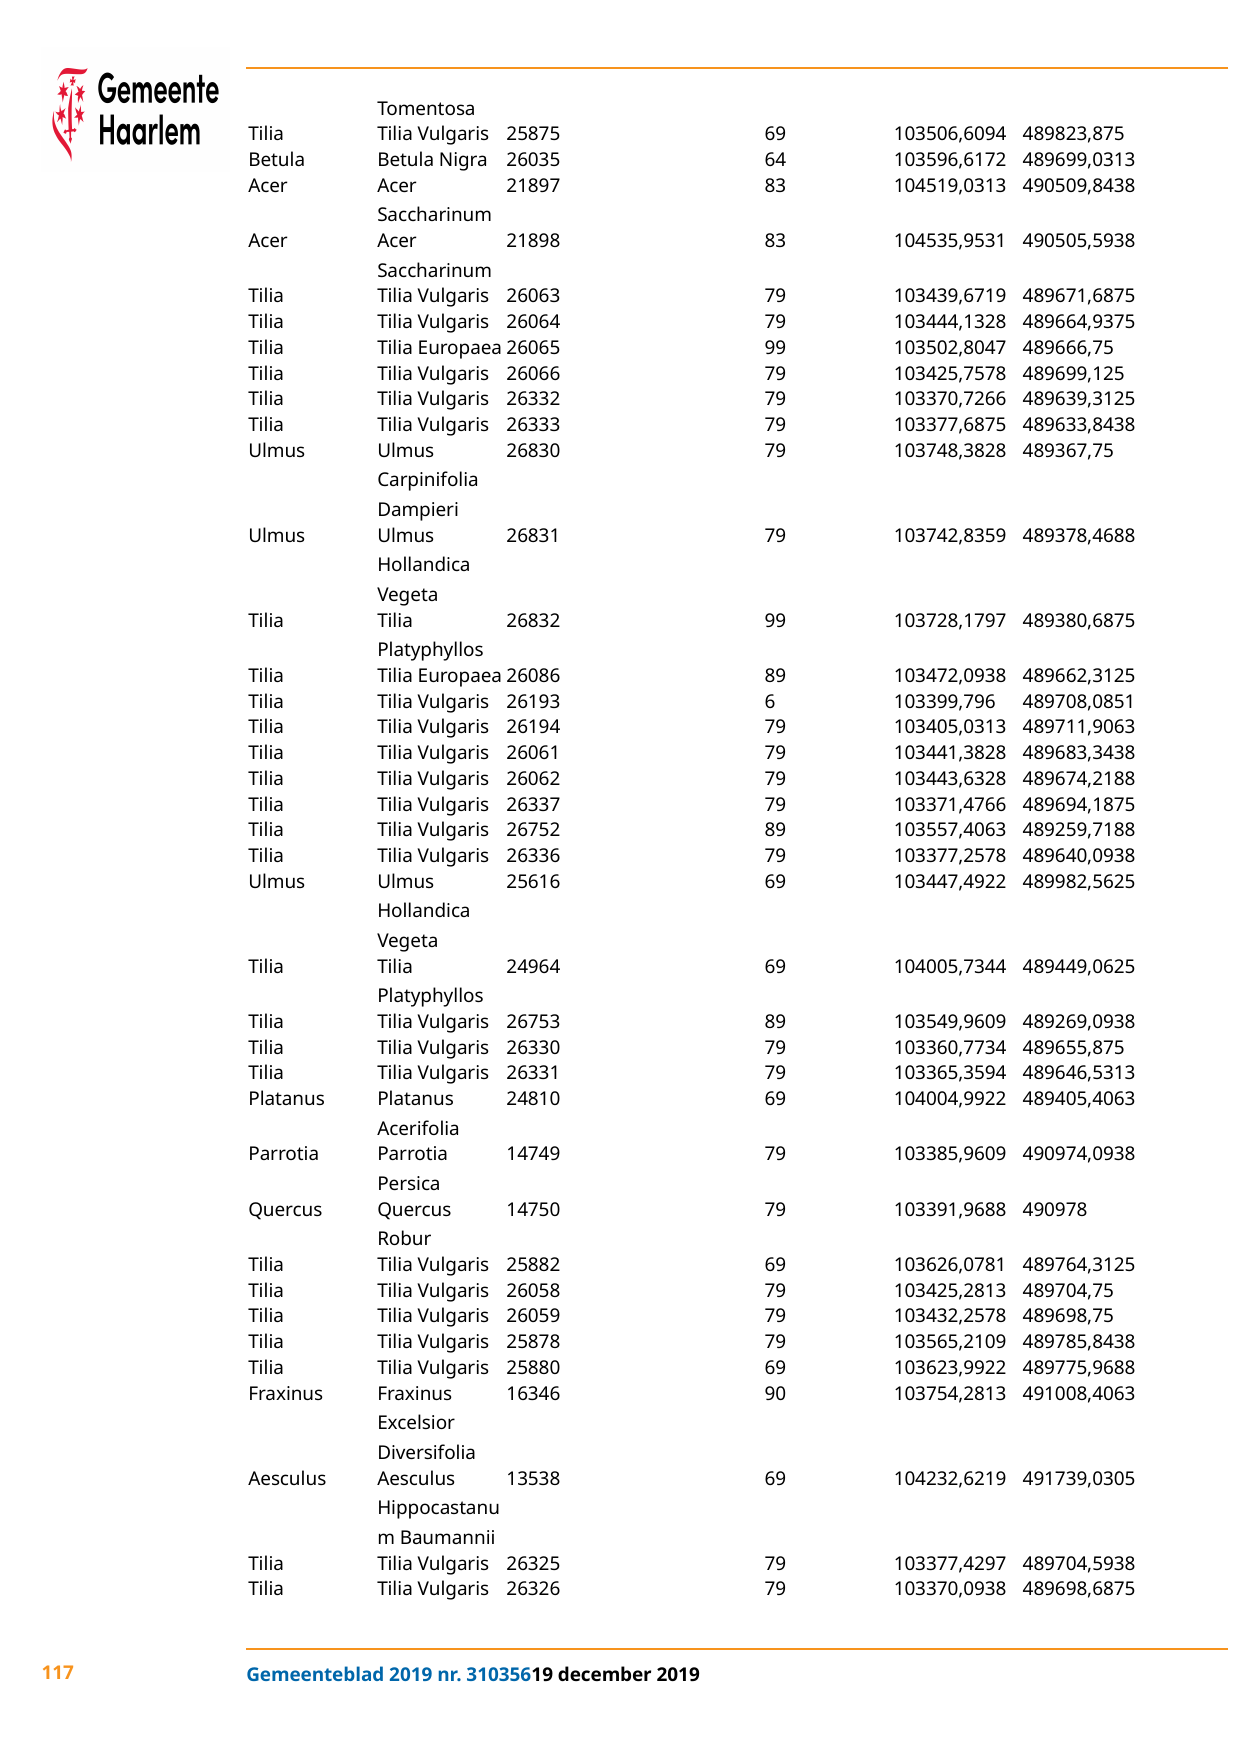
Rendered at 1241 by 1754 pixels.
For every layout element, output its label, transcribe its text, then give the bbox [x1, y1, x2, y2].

table_cell Tilia Vulgaris [377, 842, 506, 868]
table_cell [635, 172, 764, 227]
table_cell 64 [764, 146, 893, 172]
table_cell 489655,875 [1023, 1034, 1152, 1059]
table_cell [635, 95, 764, 121]
table_cell Platanus [248, 1085, 377, 1141]
table_cell 489785,8438 [1023, 1329, 1152, 1354]
table_cell [635, 714, 764, 739]
table_cell [894, 95, 1022, 121]
table_cell Acer Saccharinum [377, 172, 506, 227]
table_cell 24964 [506, 953, 635, 1008]
table_cell 25878 [506, 1329, 635, 1354]
table_cell [506, 95, 635, 121]
table_cell Tilia [248, 1008, 377, 1034]
table_cell 103742,8359 [894, 522, 1022, 607]
table_cell 489708,0851 [1023, 688, 1152, 713]
table_cell [635, 386, 764, 411]
table_cell 104535,9531 [894, 227, 1022, 283]
table_cell 489698,6875 [1023, 1575, 1152, 1601]
table_cell 489449,0625 [1023, 953, 1152, 1008]
table_cell [635, 842, 764, 868]
table_cell Tilia [248, 739, 377, 765]
table_cell 99 [764, 607, 893, 662]
table_cell 26333 [506, 411, 635, 437]
table_cell Parrotia Persica [377, 1141, 506, 1196]
table_cell 491739,0305 [1023, 1465, 1152, 1550]
table_cell [635, 308, 764, 334]
table_cell Tilia [248, 1277, 377, 1303]
table_cell Tilia [248, 842, 377, 868]
table_cell [635, 1251, 764, 1277]
table_cell 26193 [506, 688, 635, 713]
table_cell 103370,0938 [894, 1575, 1022, 1601]
table_cell 489380,6875 [1023, 607, 1152, 662]
table_cell 89 [764, 1008, 893, 1034]
table_cell Ulmus Hollandica Vegeta [377, 868, 506, 953]
table_cell Tilia Vulgaris [377, 1251, 506, 1277]
table_cell Tilia [248, 1329, 377, 1354]
table_cell 103748,3828 [894, 437, 1022, 522]
table_cell 103626,0781 [894, 1251, 1022, 1277]
table_cell 490978 [1023, 1196, 1152, 1251]
table_cell 6 [764, 688, 893, 713]
table_cell 26061 [506, 739, 635, 765]
table_cell [1023, 95, 1152, 121]
table_cell 26330 [506, 1034, 635, 1059]
table_cell Ulmus Hollandica Vegeta [377, 522, 506, 607]
table_cell 26065 [506, 334, 635, 360]
table_cell [635, 334, 764, 360]
table_cell 489982,5625 [1023, 868, 1152, 953]
table_cell 26063 [506, 283, 635, 308]
table_cell Betula Nigra [377, 146, 506, 172]
table_cell Ulmus [248, 437, 377, 522]
table_cell 79 [764, 437, 893, 522]
table_cell 490509,8438 [1023, 172, 1152, 227]
table_cell 103377,2578 [894, 842, 1022, 868]
table_cell 103728,1797 [894, 607, 1022, 662]
table_cell Tilia [248, 714, 377, 739]
table_cell 99 [764, 334, 893, 360]
table_cell 103754,2813 [894, 1380, 1022, 1465]
table_cell 79 [764, 522, 893, 607]
table_cell 103391,9688 [894, 1196, 1022, 1251]
table_cell 79 [764, 1329, 893, 1354]
table_cell [635, 953, 764, 1008]
table_cell Acer [248, 227, 377, 283]
table_cell 104004,9922 [894, 1085, 1022, 1141]
table_cell 489671,6875 [1023, 283, 1152, 308]
table_cell 83 [764, 172, 893, 227]
table_cell 489704,5938 [1023, 1550, 1152, 1575]
table_cell 69 [764, 1251, 893, 1277]
table_cell 489823,875 [1023, 121, 1152, 146]
table_cell Tilia [248, 283, 377, 308]
table_cell 79 [764, 1277, 893, 1303]
table_cell Parrotia [248, 1141, 377, 1196]
table_cell 79 [764, 739, 893, 765]
table_cell Tilia [248, 1303, 377, 1328]
table_cell 79 [764, 1550, 893, 1575]
table_cell [635, 662, 764, 688]
table_cell 489699,125 [1023, 360, 1152, 386]
table_cell 103425,7578 [894, 360, 1022, 386]
table_cell 26325 [506, 1550, 635, 1575]
table_cell [635, 688, 764, 713]
table_cell Tilia Europaea [377, 334, 506, 360]
table_cell 491008,4063 [1023, 1380, 1152, 1465]
table_cell 69 [764, 121, 893, 146]
table_cell 103385,9609 [894, 1141, 1022, 1196]
table_cell 14749 [506, 1141, 635, 1196]
table_cell [635, 1196, 764, 1251]
table_cell 79 [764, 1196, 893, 1251]
table_cell 489698,75 [1023, 1303, 1152, 1328]
table_cell 489699,0313 [1023, 146, 1152, 172]
table_cell [635, 739, 764, 765]
table_cell [635, 1034, 764, 1059]
table_cell [635, 1008, 764, 1034]
table_cell 26832 [506, 607, 635, 662]
table_cell [635, 1465, 764, 1550]
table_cell Tilia Vulgaris [377, 1303, 506, 1328]
table_cell [635, 360, 764, 386]
table_cell 26332 [506, 386, 635, 411]
table_cell Tilia Vulgaris [377, 1008, 506, 1034]
table_cell Tilia Vulgaris [377, 816, 506, 842]
table_cell 89 [764, 662, 893, 688]
table_cell 489674,2188 [1023, 765, 1152, 791]
table_cell 489646,5313 [1023, 1060, 1152, 1085]
table_cell Tilia Platyphyllos [377, 607, 506, 662]
table_cell 79 [764, 283, 893, 308]
table_cell [635, 1329, 764, 1354]
table_cell 103360,7734 [894, 1034, 1022, 1059]
table_cell Tilia Vulgaris [377, 360, 506, 386]
table_cell [635, 437, 764, 522]
table_cell [635, 816, 764, 842]
table_cell [635, 283, 764, 308]
table_cell 79 [764, 842, 893, 868]
table_cell Tilia Vulgaris [377, 1329, 506, 1354]
table_cell 489633,8438 [1023, 411, 1152, 437]
table_cell 103502,8047 [894, 334, 1022, 360]
table_cell 103370,7266 [894, 386, 1022, 411]
table_cell 104232,6219 [894, 1465, 1022, 1550]
table_cell 26830 [506, 437, 635, 522]
table_cell 26064 [506, 308, 635, 334]
table_cell 103405,0313 [894, 714, 1022, 739]
table_cell 26062 [506, 765, 635, 791]
table_cell Tilia [248, 791, 377, 816]
picture [41, 47, 231, 172]
table_cell 79 [764, 360, 893, 386]
table_cell 26194 [506, 714, 635, 739]
table_cell [635, 1060, 764, 1085]
table_cell 25882 [506, 1251, 635, 1277]
table_cell 490505,5938 [1023, 227, 1152, 283]
table_cell Tilia [248, 1060, 377, 1085]
table_cell Tilia [248, 386, 377, 411]
table_cell 69 [764, 1085, 893, 1141]
table_cell Tomentosa [377, 95, 506, 121]
table_cell Tilia Vulgaris [377, 1575, 506, 1601]
table_cell Tilia Vulgaris [377, 1060, 506, 1085]
table_cell 103365,3594 [894, 1060, 1022, 1085]
table_cell 489405,4063 [1023, 1085, 1152, 1141]
table_cell 14750 [506, 1196, 635, 1251]
table_cell 26752 [506, 816, 635, 842]
table_cell 103377,4297 [894, 1550, 1022, 1575]
table_cell 90 [764, 1380, 893, 1465]
table_cell 79 [764, 308, 893, 334]
table_cell Aesculus Hippocastanum Baumannii [377, 1465, 506, 1550]
table_cell 21898 [506, 227, 635, 283]
table_cell Tilia Vulgaris [377, 765, 506, 791]
table_cell [635, 1354, 764, 1380]
table_cell 79 [764, 791, 893, 816]
table_cell 103444,1328 [894, 308, 1022, 334]
table_cell 489259,7188 [1023, 816, 1152, 842]
table_cell 25875 [506, 121, 635, 146]
table_cell Betula [248, 146, 377, 172]
table_cell 103377,6875 [894, 411, 1022, 437]
table_cell Ulmus [248, 522, 377, 607]
table_cell 26753 [506, 1008, 635, 1034]
table_cell 103506,6094 [894, 121, 1022, 146]
table_cell 13538 [506, 1465, 635, 1550]
table_cell 103596,6172 [894, 146, 1022, 172]
table_cell 103443,6328 [894, 765, 1022, 791]
table_cell [248, 95, 377, 121]
table_cell 26331 [506, 1060, 635, 1085]
table_cell Acer Saccharinum [377, 227, 506, 283]
table_cell Tilia Vulgaris [377, 1354, 506, 1380]
table_cell Tilia [248, 308, 377, 334]
table_cell Tilia Vulgaris [377, 1277, 506, 1303]
table_cell Tilia [248, 121, 377, 146]
table_cell Tilia Europaea [377, 662, 506, 688]
table_cell 26336 [506, 842, 635, 868]
table_cell Acer [248, 172, 377, 227]
table_cell 79 [764, 386, 893, 411]
table_cell 489639,3125 [1023, 386, 1152, 411]
table_cell Tilia Vulgaris [377, 386, 506, 411]
table_cell [635, 1575, 764, 1601]
table_cell Quercus Robur [377, 1196, 506, 1251]
table_cell 79 [764, 765, 893, 791]
table_cell 103557,4063 [894, 816, 1022, 842]
table_cell 489664,9375 [1023, 308, 1152, 334]
table_cell [635, 411, 764, 437]
table_cell 26337 [506, 791, 635, 816]
table_cell Tilia Vulgaris [377, 791, 506, 816]
table_cell 103472,0938 [894, 662, 1022, 688]
table_cell [635, 121, 764, 146]
table_cell Tilia Vulgaris [377, 121, 506, 146]
table_cell Tilia [248, 1251, 377, 1277]
table_cell 489378,4688 [1023, 522, 1152, 607]
table_cell 489694,1875 [1023, 791, 1152, 816]
table_cell 104005,7344 [894, 953, 1022, 1008]
table_cell Aesculus [248, 1465, 377, 1550]
table_cell [635, 227, 764, 283]
table_cell [635, 607, 764, 662]
table_cell Tilia [248, 765, 377, 791]
table_cell [635, 765, 764, 791]
table_cell 490974,0938 [1023, 1141, 1152, 1196]
table_cell Tilia [248, 360, 377, 386]
table_cell 489269,0938 [1023, 1008, 1152, 1034]
table_cell 103565,2109 [894, 1329, 1022, 1354]
table_cell Fraxinus Excelsior Diversifolia [377, 1380, 506, 1465]
table_cell 26035 [506, 146, 635, 172]
table_cell Tilia Vulgaris [377, 714, 506, 739]
table_cell 489775,9688 [1023, 1354, 1152, 1380]
table_cell Fraxinus [248, 1380, 377, 1465]
table_cell Tilia Vulgaris [377, 308, 506, 334]
table_cell 26058 [506, 1277, 635, 1303]
table_cell Tilia [248, 688, 377, 713]
table_cell 25880 [506, 1354, 635, 1380]
table_cell Ulmus [248, 868, 377, 953]
table_cell 26831 [506, 522, 635, 607]
table_cell Tilia [248, 334, 377, 360]
table_cell 79 [764, 714, 893, 739]
table_cell 489666,75 [1023, 334, 1152, 360]
table_cell [635, 1303, 764, 1328]
table_cell 26326 [506, 1575, 635, 1601]
table_cell 103425,2813 [894, 1277, 1022, 1303]
table_cell 489640,0938 [1023, 842, 1152, 868]
table_cell 89 [764, 816, 893, 842]
table_cell 489711,9063 [1023, 714, 1152, 739]
table_cell 489704,75 [1023, 1277, 1152, 1303]
table_cell [764, 95, 893, 121]
table_cell Tilia Vulgaris [377, 1550, 506, 1575]
table_cell Tilia [248, 816, 377, 842]
table_cell 69 [764, 953, 893, 1008]
table_cell 103447,4922 [894, 868, 1022, 953]
table_cell Tilia [248, 953, 377, 1008]
table_cell 16346 [506, 1380, 635, 1465]
table_cell 83 [764, 227, 893, 283]
table_cell 104519,0313 [894, 172, 1022, 227]
table_cell Tilia Vulgaris [377, 283, 506, 308]
table_cell 26086 [506, 662, 635, 688]
table_cell 103441,3828 [894, 739, 1022, 765]
table_cell Quercus [248, 1196, 377, 1251]
table_cell 26066 [506, 360, 635, 386]
table_cell Tilia [248, 1550, 377, 1575]
table_cell 69 [764, 1465, 893, 1550]
table_cell [635, 1550, 764, 1575]
table_cell [635, 868, 764, 953]
table_cell [635, 1085, 764, 1141]
table_cell 79 [764, 411, 893, 437]
table_cell 79 [764, 1141, 893, 1196]
table_cell Tilia [248, 1034, 377, 1059]
table_cell 69 [764, 868, 893, 953]
table_cell Tilia [248, 411, 377, 437]
table_cell 103399,796 [894, 688, 1022, 713]
table_cell [635, 791, 764, 816]
table_cell Tilia [248, 1575, 377, 1601]
table_cell Tilia Platyphyllos [377, 953, 506, 1008]
table_cell Tilia Vulgaris [377, 739, 506, 765]
table_cell 79 [764, 1060, 893, 1085]
table_cell Tilia Vulgaris [377, 411, 506, 437]
table_cell 489367,75 [1023, 437, 1152, 522]
table_cell Tilia [248, 1354, 377, 1380]
table_cell [635, 146, 764, 172]
table_cell 26059 [506, 1303, 635, 1328]
table_cell 79 [764, 1034, 893, 1059]
table_cell Tilia [248, 607, 377, 662]
table_cell 489683,3438 [1023, 739, 1152, 765]
table_cell 79 [764, 1575, 893, 1601]
table_cell [635, 522, 764, 607]
table_cell 103432,2578 [894, 1303, 1022, 1328]
table_cell 69 [764, 1354, 893, 1380]
table_cell 489662,3125 [1023, 662, 1152, 688]
table_cell Tilia Vulgaris [377, 688, 506, 713]
table_cell Ulmus Carpinifolia Dampieri [377, 437, 506, 522]
table_cell 21897 [506, 172, 635, 227]
table_cell 489764,3125 [1023, 1251, 1152, 1277]
table_cell 103623,9922 [894, 1354, 1022, 1380]
table_cell 103439,6719 [894, 283, 1022, 308]
table_cell 25616 [506, 868, 635, 953]
table_cell [635, 1141, 764, 1196]
table_cell [635, 1277, 764, 1303]
table_cell 79 [764, 1303, 893, 1328]
table_cell [635, 1380, 764, 1465]
table_cell 103549,9609 [894, 1008, 1022, 1034]
table_cell 103371,4766 [894, 791, 1022, 816]
table_cell Tilia [248, 662, 377, 688]
table_cell 24810 [506, 1085, 635, 1141]
table_cell Platanus Acerifolia [377, 1085, 506, 1141]
table_cell Tilia Vulgaris [377, 1034, 506, 1059]
